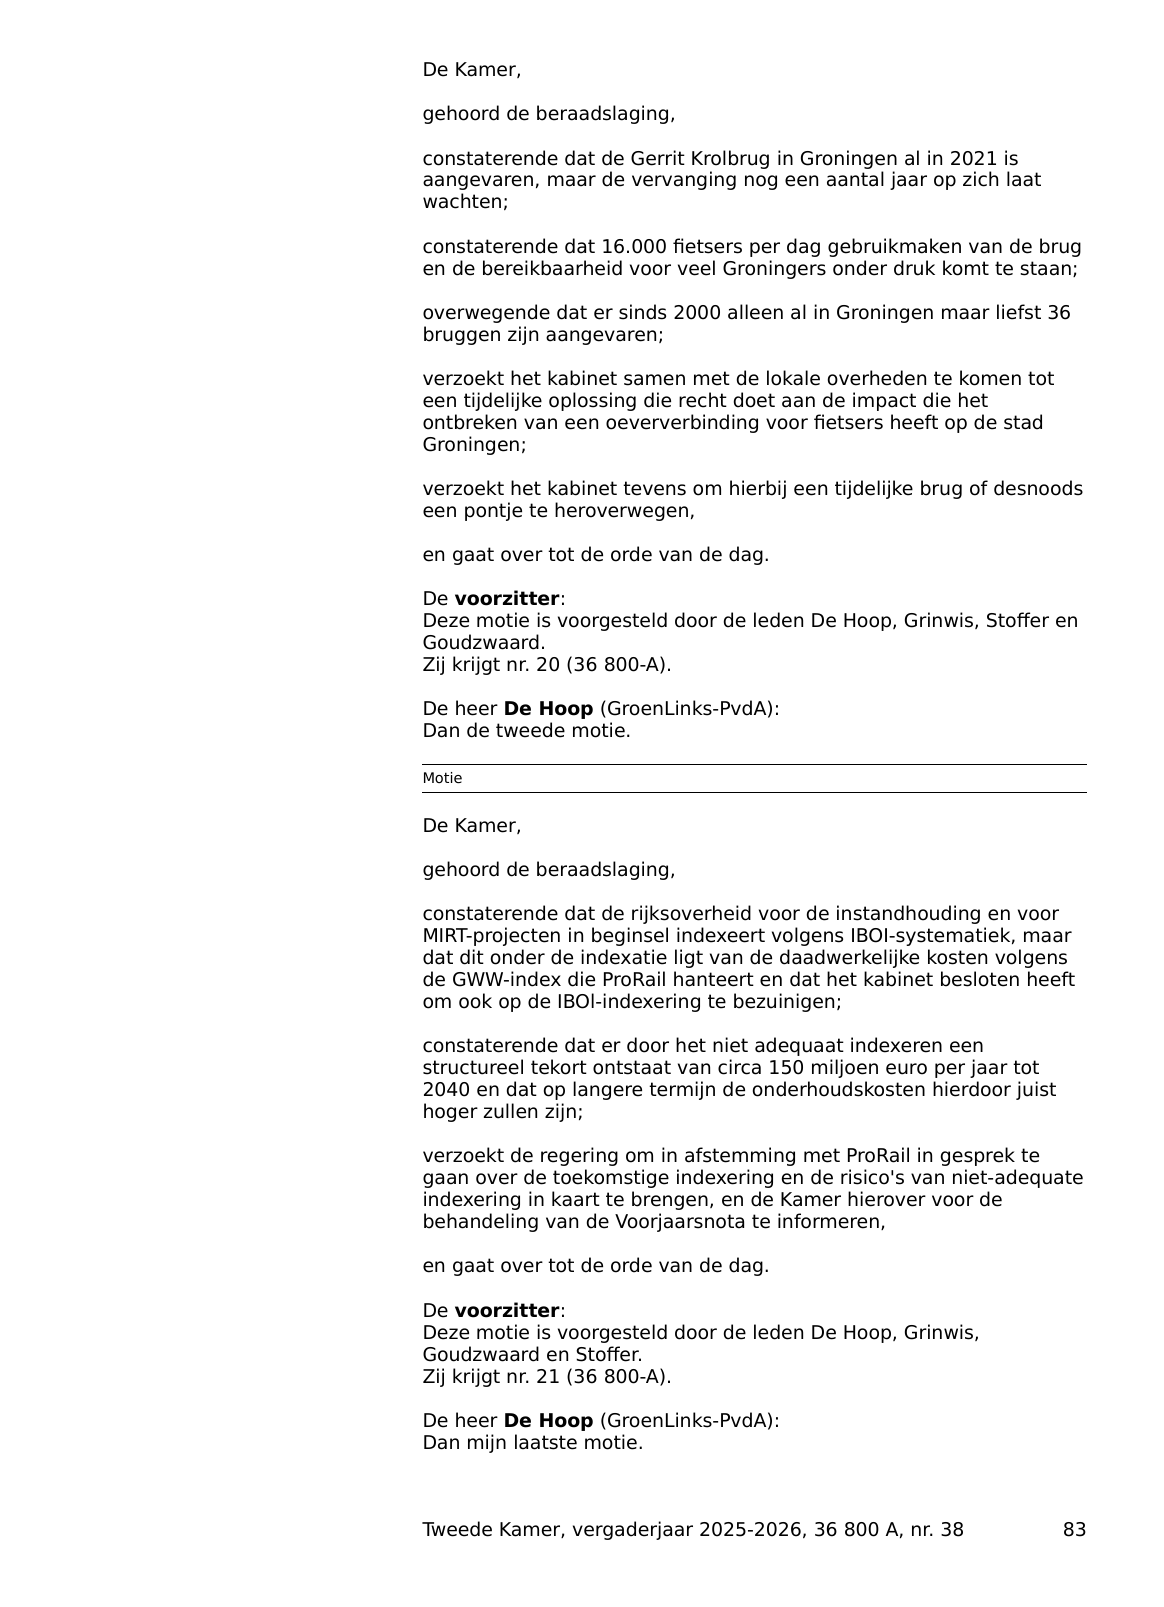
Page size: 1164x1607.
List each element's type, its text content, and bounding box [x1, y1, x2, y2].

text gehoord de beraadslaging, [422, 859, 1087, 881]
text Deze motie is voorgesteld door de leden De Hoop, Grinwis, Goudzwaard en Stoffer. [422, 1322, 1087, 1366]
text constaterende dat 16.000 fietsers per dag gebruikmaken van de brug en de bereikbaarheid voor veel Groningers onder druk komt te staan; [422, 236, 1087, 279]
text en gaat over tot de orde van de dag. [422, 1255, 1087, 1277]
text Zij krijgt nr. 20 (36 800-A). [422, 654, 1087, 676]
text Zij krijgt nr. 21 (36 800-A). [422, 1366, 1087, 1387]
text De Kamer, [422, 815, 1087, 837]
text De Kamer, [422, 59, 1087, 81]
text en gaat over tot de orde van de dag. [422, 544, 1087, 566]
text constaterende dat de rijksoverheid voor de instandhouding en voor MIRT-projecten in beginsel indexeert volgens IBOI-systematiek, maar dat dit onder de indexatie ligt van de daadwerkelijke kosten volgens de GWW-index die ProRail hanteert en dat het kabinet besloten heeft om ook op de IBOl-indexering te bezuinigen; [422, 903, 1087, 1013]
text constaterende dat er door het niet adequaat indexeren een structureel tekort ontstaat van circa 150 miljoen euro per jaar tot 2040 en dat op langere termijn de onderhoudskosten hierdoor juist hoger zullen zijn; [422, 1035, 1087, 1123]
text verzoekt het kabinet tevens om hierbij een tijdelijke brug of desnoods een pontje te heroverwegen, [422, 478, 1087, 522]
text De heer De Hoop (GroenLinks-PvdA): [422, 1410, 1087, 1432]
text De voorzitter: [422, 1299, 1087, 1322]
text Dan mijn laatste motie. [422, 1432, 1087, 1454]
text verzoekt de regering om in afstemming met ProRail in gesprek te gaan over de toekomstige indexering en de risico's van niet-adequate indexering in kaart te brengen, en de Kamer hierover voor de behandeling van de Voorjaarsnota te informeren, [422, 1145, 1087, 1233]
text gehoord de beraadslaging, [422, 103, 1087, 125]
text overwegende dat er sinds 2000 alleen al in Groningen maar liefst 36 bruggen zijn aangevaren; [422, 302, 1087, 346]
text constaterende dat de Gerrit Krolbrug in Groningen al in 2021 is aangevaren, maar de vervanging nog een aantal jaar op zich laat wachten; [422, 147, 1087, 213]
text verzoekt het kabinet samen met de lokale overheden te komen tot een tijdelijke oplossing die recht doet aan de impact die het ontbreken van een oeververbinding voor fietsers heeft op de stad Groningen; [422, 368, 1087, 456]
text Dan de tweede motie. [422, 720, 1087, 742]
text De heer De Hoop (GroenLinks-PvdA): [422, 698, 1087, 720]
table_header Motie [422, 765, 1087, 792]
text De voorzitter: [422, 588, 1087, 610]
text Deze motie is voorgesteld door de leden De Hoop, Grinwis, Stoffer en Goudzwaard. [422, 610, 1087, 654]
